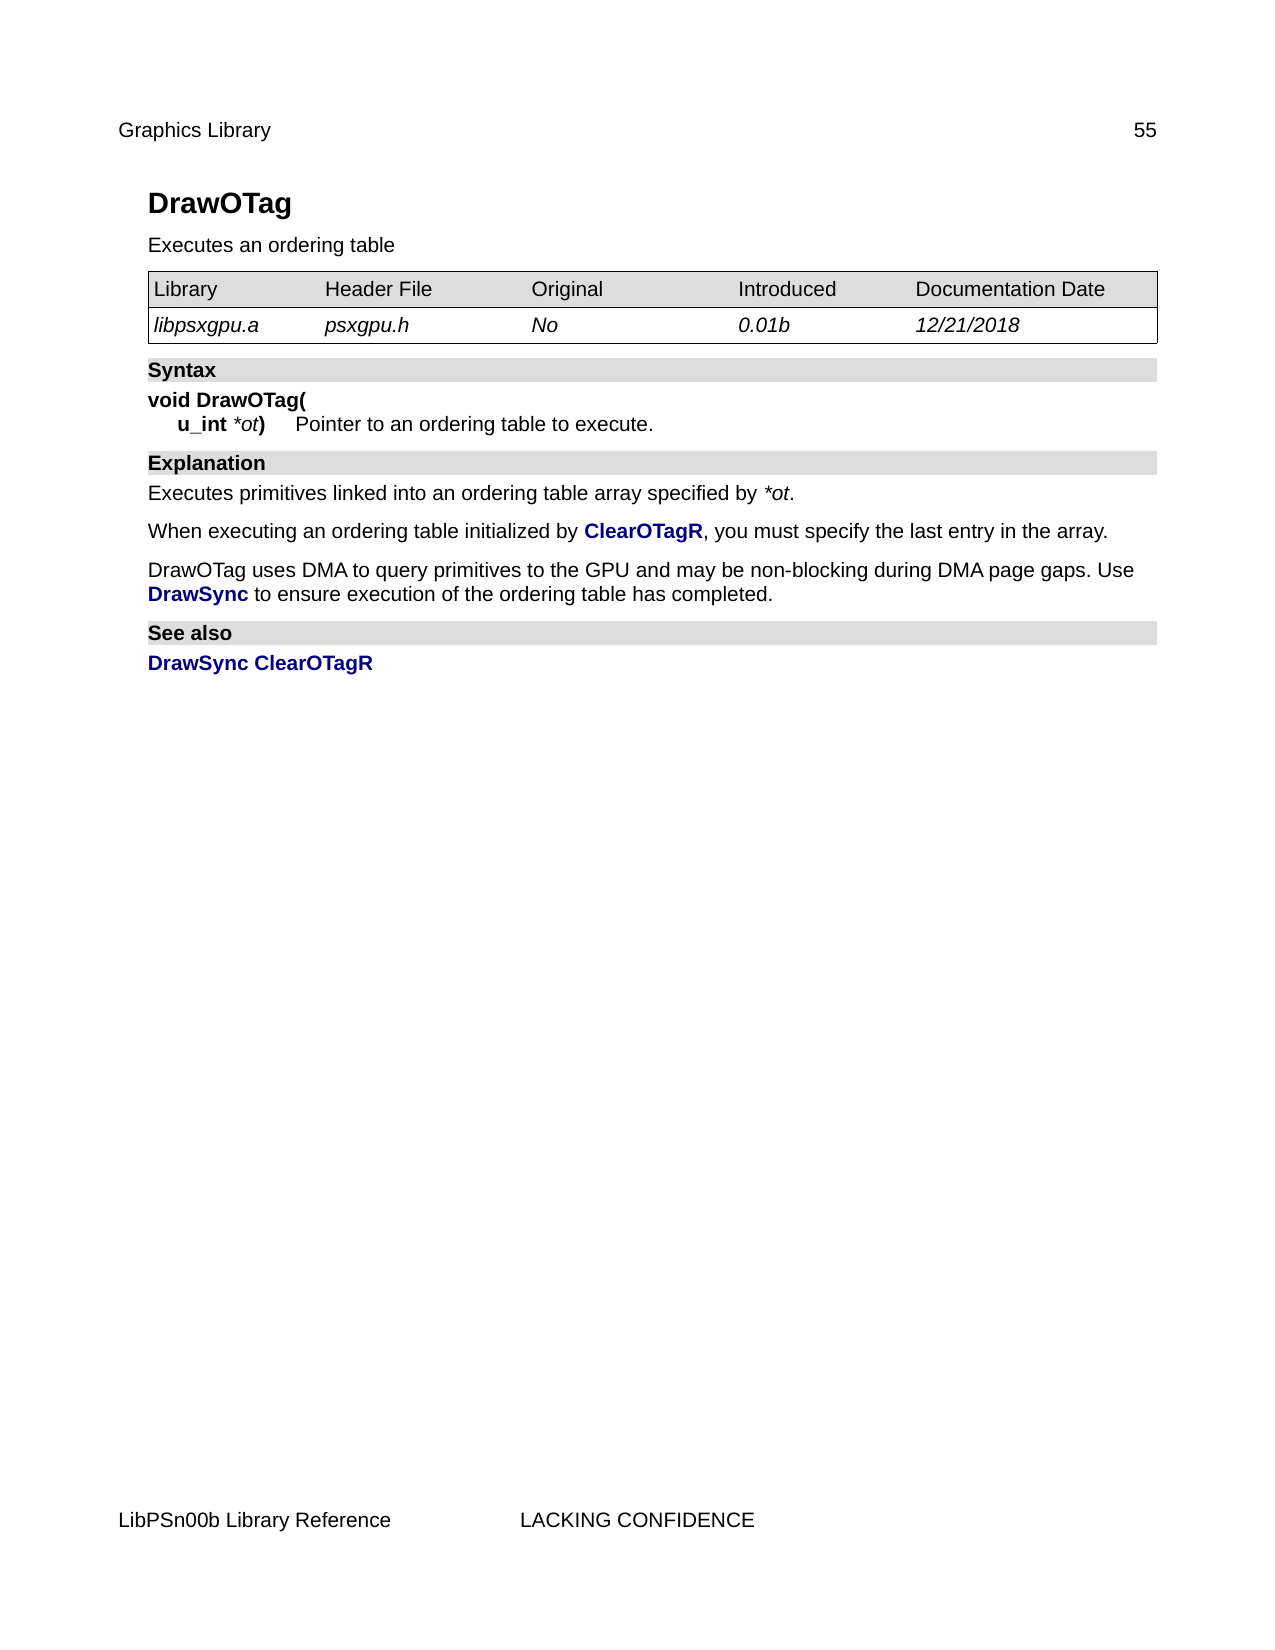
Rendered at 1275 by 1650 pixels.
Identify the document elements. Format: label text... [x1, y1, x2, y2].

text DrawOTag uses DMA to query primitives to the GPU and may be non-blocking during DMA page gaps. Use DrawSync to ensure execution of the ordering table has completed. [148, 558, 1157, 606]
subtitle Explanation [148, 451, 1157, 475]
subtitle DrawOTag [148, 186, 1157, 220]
text libpsxgpu.a psxgpu.h No 0.01b 12/21/2018 [149, 308, 1157, 343]
text When executing an ordering table initialized by ClearOTagR, you must specify the last entry in the array. [148, 519, 1157, 543]
text Executes an ordering table [148, 232, 1157, 256]
text u_int *ot) Pointer to an ordering table to execute. [148, 412, 1157, 436]
subtitle See also [148, 621, 1157, 645]
text void DrawOTag( [148, 388, 1157, 412]
text DrawSync ClearOTagR [148, 651, 1157, 675]
text Executes primitives linked into an ordering table array specified by *ot. [148, 481, 1157, 504]
text Library Header File Original Introduced Documentation Date [149, 272, 1157, 307]
subtitle Syntax [148, 358, 1157, 382]
